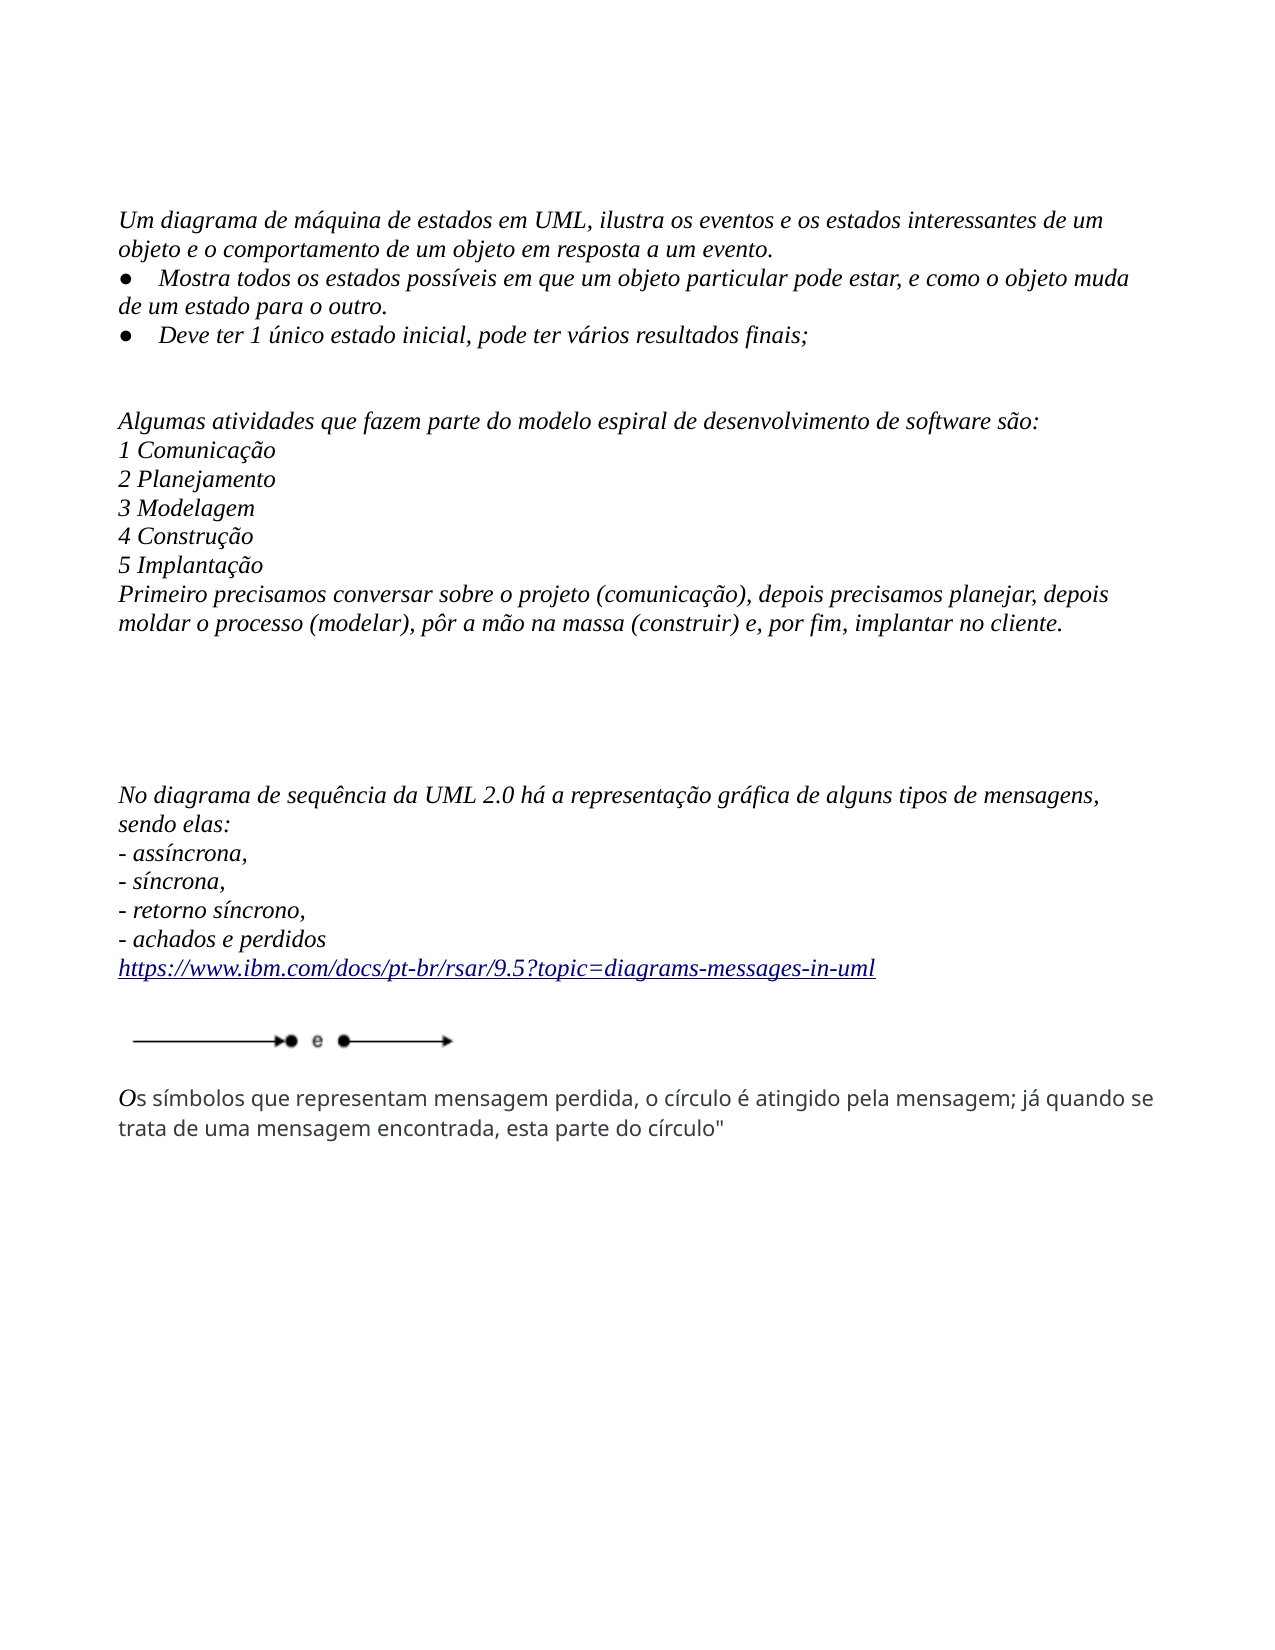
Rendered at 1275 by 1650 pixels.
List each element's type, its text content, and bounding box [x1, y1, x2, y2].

text Um diagrama de máquina de estados em UML, ilustra os eventos e os estados interessantes de um objeto e o comportamento de um objeto em resposta a um evento. ● Mostra todos os estados possíveis em que um objeto particular pode estar, e como o objeto muda de um estado para o outro. ● Deve ter 1 único estado inicial, pode ter vários resultados finais; Algumas atividades que fazem parte do modelo espiral de desenvolvimento de software são: 1 Comunicação 2 Planejamento 3 Modelagem 4 Construção 5 Implantação Primeiro precisamos conversar sobre o projeto (comunicação), depois precisamos planejar, depois moldar o processo (modelar), pôr a mão na massa (construir) e, por fim, implantar no cliente. No diagrama de sequência da UML 2.0 há a representação gráfica de alguns tipos de mensagens, sendo elas: - assíncrona, - síncrona, - retorno síncrono, - achados e perdidos https://www.ibm.com/docs/pt-br/rsar/9.5?topic=diagrams-messages-in-uml [118, 176, 1157, 981]
text Os símbolos que representam mensagem perdida, o círculo é atingido pela mensagem; já quando se trata de uma mensagem encontrada, esta parte do círculo" [118, 996, 1157, 1201]
picture [118, 996, 470, 1084]
